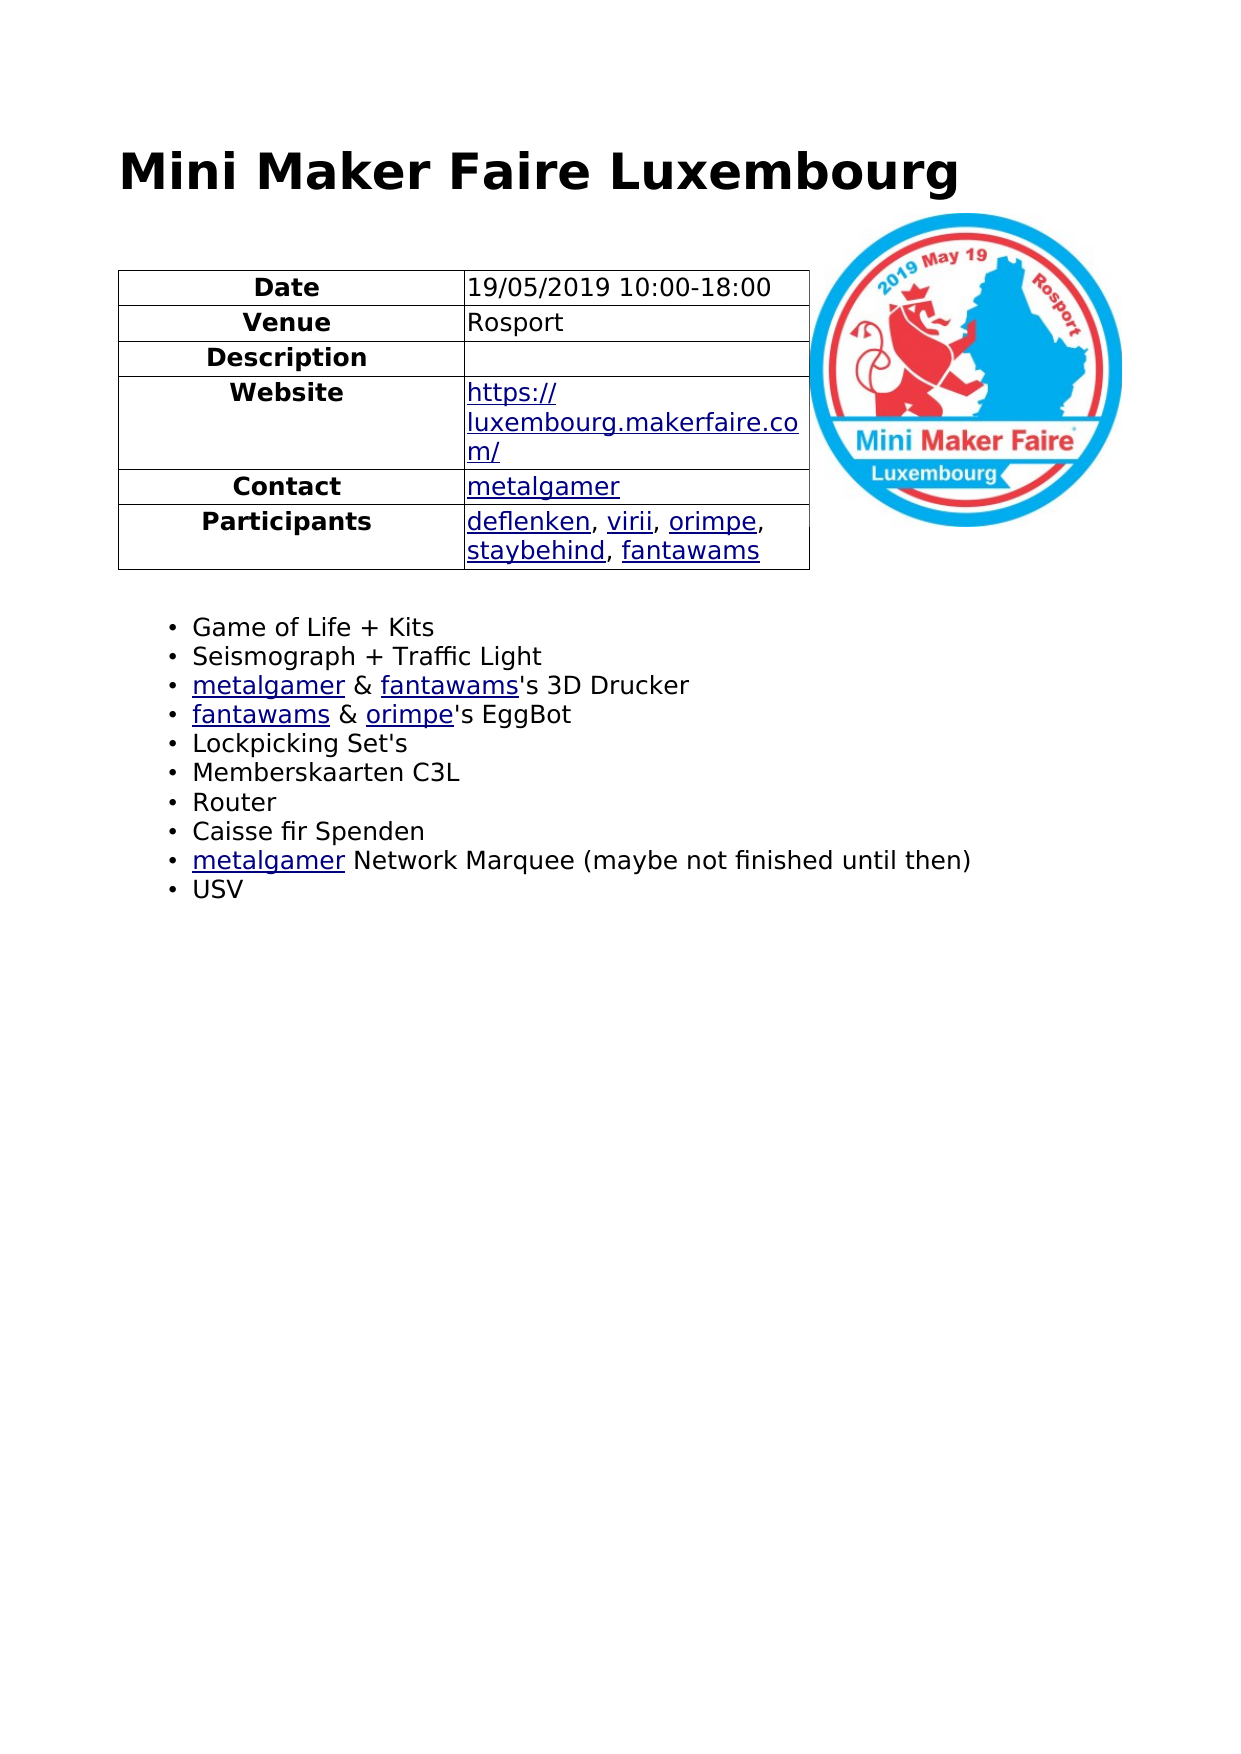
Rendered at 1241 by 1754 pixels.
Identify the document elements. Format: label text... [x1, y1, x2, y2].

list metalgamer Network Marquee (maybe not finished until then) [177, 846, 1122, 875]
list metalgamer & fantawams's 3D Drucker [177, 671, 1122, 700]
picture [887, 463, 1073, 514]
table_cell Rosport [465, 306, 809, 341]
picture [809, 378, 957, 527]
picture [872, 465, 996, 485]
subtitle Mini Maker Faire Luxembourg [118, 143, 1122, 201]
table_cell metalgamer [465, 470, 809, 504]
list Seismograph + Traffic Light [177, 642, 1122, 671]
list Game of Life + Kits [177, 613, 1122, 642]
table_cell Website [119, 377, 464, 469]
table_header Date [119, 271, 464, 305]
list USV [177, 875, 1122, 904]
table_cell [465, 342, 809, 376]
table_cell Participants [119, 505, 464, 568]
picture [975, 374, 1123, 527]
table_cell Venue [119, 306, 464, 341]
table_cell Contact [119, 470, 464, 504]
list Caisse fir Spenden [177, 817, 1122, 846]
table_cell deflenken, virii, orimpe, staybehind, fantawams [465, 505, 809, 568]
list fantawams & orimpe's EggBot [177, 700, 1122, 729]
picture [823, 226, 1109, 460]
picture [809, 213, 955, 363]
picture [977, 213, 1123, 365]
list Router [177, 788, 1122, 817]
list Lockpicking Set's [177, 729, 1122, 759]
table_cell Description [119, 342, 464, 376]
list Memberskaarten C3L [177, 759, 1122, 788]
table_cell https://luxembourg.makerfaire.com/ [465, 377, 809, 469]
table_header 19/05/2019 10:00-18:00 [465, 271, 809, 305]
